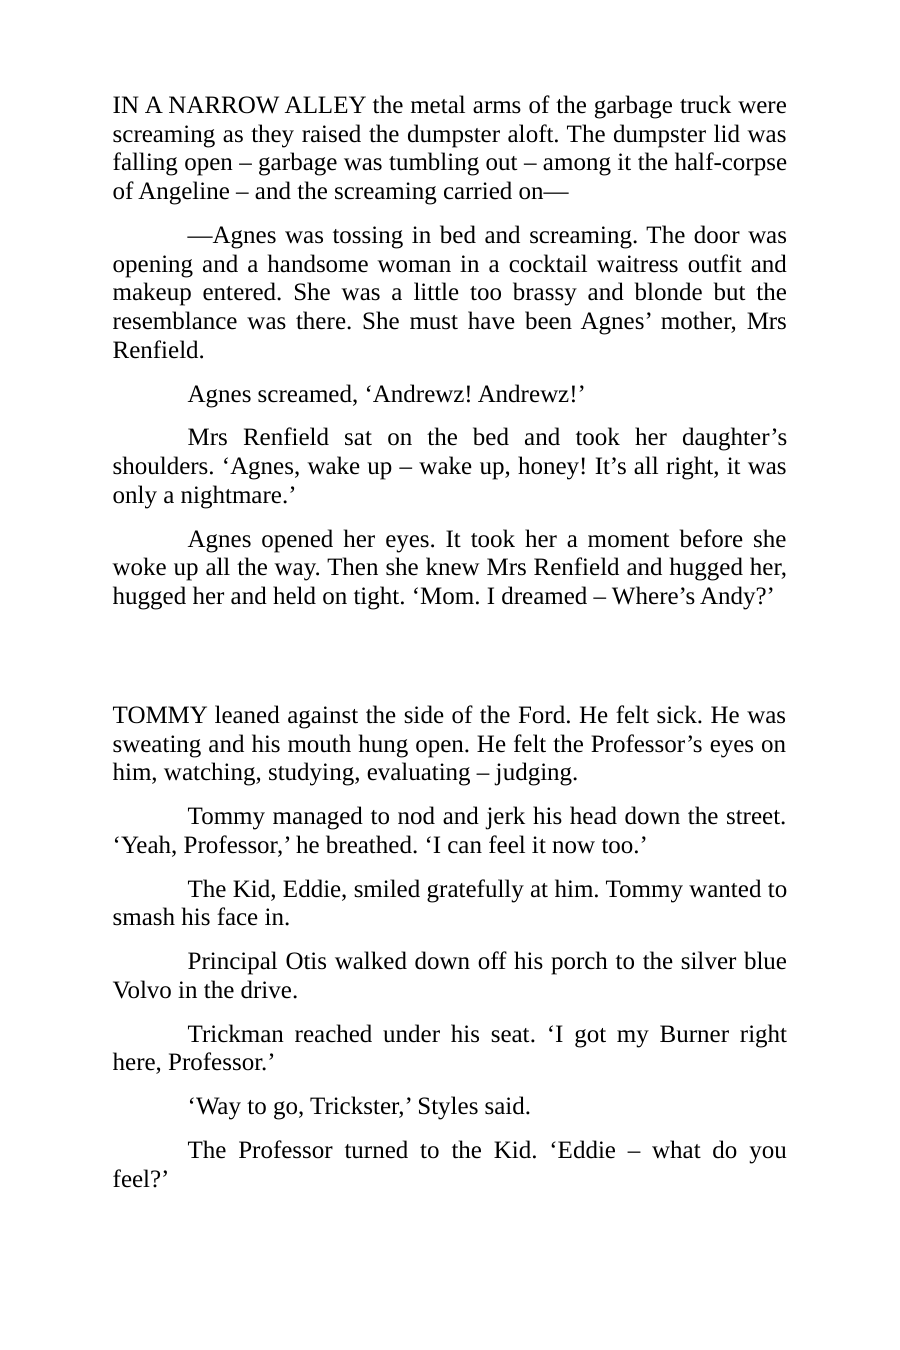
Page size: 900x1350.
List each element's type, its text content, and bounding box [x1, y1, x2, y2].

text Agnes screamed, ‘Andrewz! Andrewz!’ [112, 379, 787, 407]
text The Kid, Eddie, smiled gratefully at him. Tommy wanted to smash his face in. [112, 874, 787, 931]
text Tommy managed to nod and jerk his head down the street. ‘Yeah, Professor,’ he breathed. ‘I can feel it now too.’ [112, 801, 787, 859]
text ‘Way to go, Trickster,’ Styles said. [112, 1091, 787, 1120]
text The Professor turned to the Kid. ‘Eddie – what do you feel?’ [112, 1135, 787, 1192]
text Mrs Renfield sat on the bed and took her daughter’s shoulders. ‘Agnes, wake up – wake up, honey! It’s all right, it was only a nightmare.’ [112, 422, 787, 509]
text Agnes opened her eyes. It took her a moment before she woke up all the way. Then she knew Mrs Renfield and hugged her, hugged her and held on tight. ‘Mom. I dreamed – Where’s Andy?’ [112, 524, 787, 610]
text IN A NARROW ALLEY the metal arms of the garbage truck were screaming as they raised the dumpster aloft. The dumpster lid was falling open – garbage was tumbling out – among it the half-corpse of Angeline – and the screaming carried on— [112, 90, 787, 205]
text TOMMY leaned against the side of the Ford. He felt sick. He was sweating and his mouth hung open. He felt the Professor’s eyes on him, watching, studying, evaluating – judging. [112, 700, 787, 786]
text Principal Otis walked down off his porch to the silver blue Volvo in the drive. [112, 946, 787, 1004]
text —Agnes was tossing in bed and screaming. The door was opening and a handsome woman in a cocktail waitress outfit and makeup entered. She was a little too brassy and blonde but the resemblance was there. She must have been Agnes’ mother, Mrs Renfield. [112, 220, 787, 364]
text Trickman reached under his seat. ‘I got my Burner right here, Professor.’ [112, 1019, 787, 1076]
